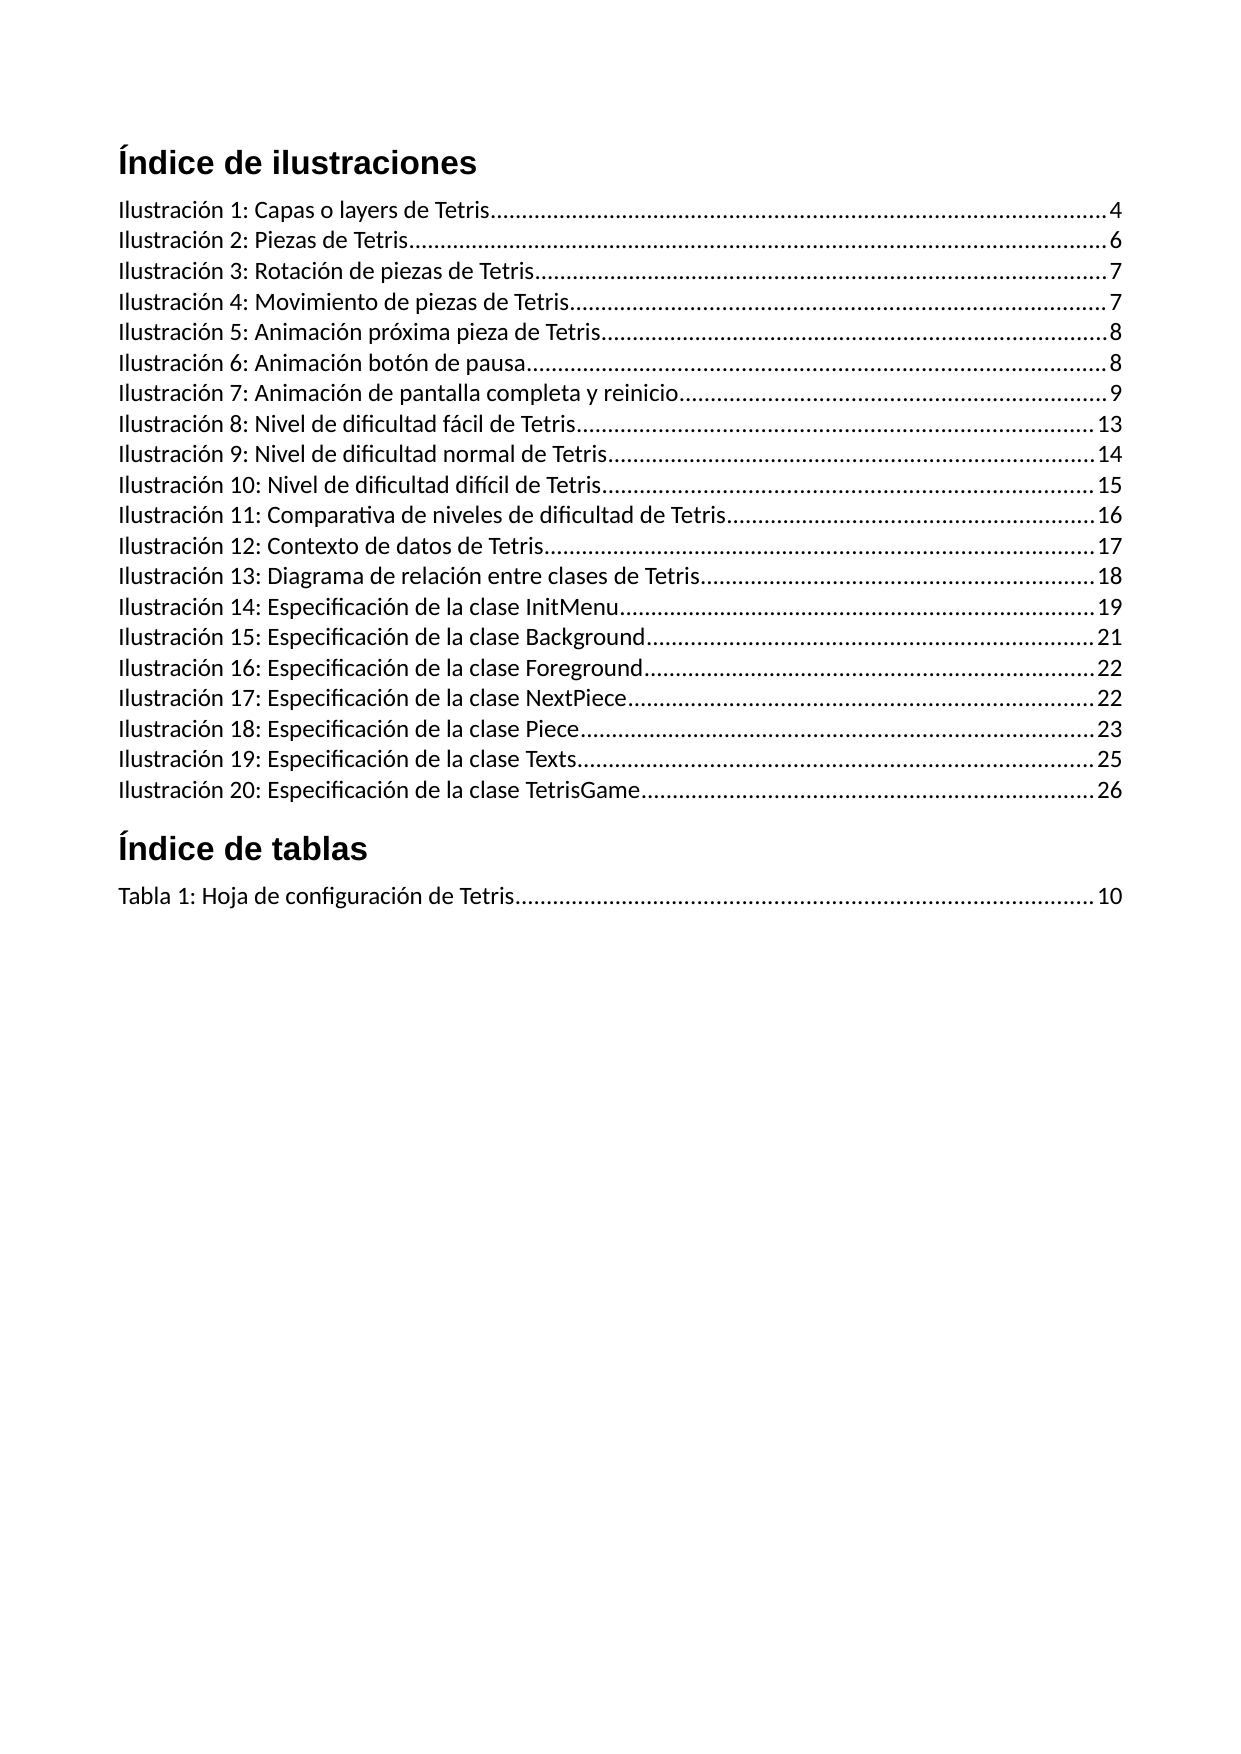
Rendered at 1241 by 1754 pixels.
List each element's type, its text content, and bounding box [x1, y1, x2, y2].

text Ilustración 20: Especificación de la clase TetrisGame 26 [118, 774, 1122, 804]
subtitle Índice de tablas [118, 829, 1122, 868]
text Ilustración 5: Animación próxima pieza de Tetris 8 [118, 316, 1122, 347]
text Tabla 1: Hoja de configuración de Tetris 10 [118, 880, 1122, 911]
text Ilustración 14: Especificación de la clase InitMenu 19 [118, 591, 1122, 621]
text Ilustración 2: Piezas de Tetris 6 [118, 224, 1122, 255]
text Ilustración 16: Especificación de la clase Foreground 22 [118, 652, 1122, 682]
text Ilustración 18: Especificación de la clase Piece 23 [118, 713, 1122, 743]
text Ilustración 19: Especificación de la clase Texts 25 [118, 743, 1122, 774]
text Ilustración 13: Diagrama de relación entre clases de Tetris 18 [118, 560, 1122, 591]
text Ilustración 8: Nivel de dificultad fácil de Tetris 13 [118, 408, 1122, 438]
text Ilustración 17: Especificación de la clase NextPiece 22 [118, 682, 1122, 713]
subtitle Índice de ilustraciones [118, 143, 1122, 182]
text Ilustración 4: Movimiento de piezas de Tetris 7 [118, 286, 1122, 316]
text Ilustración 15: Especificación de la clase Background 21 [118, 621, 1122, 652]
text Ilustración 1: Capas o layers de Tetris 4 [118, 194, 1122, 224]
text Ilustración 9: Nivel de dificultad normal de Tetris 14 [118, 438, 1122, 469]
text Ilustración 7: Animación de pantalla completa y reinicio 9 [118, 377, 1122, 408]
text Ilustración 3: Rotación de piezas de Tetris 7 [118, 255, 1122, 286]
text Ilustración 10: Nivel de dificultad difícil de Tetris 15 [118, 469, 1122, 499]
text Ilustración 6: Animación botón de pausa 8 [118, 347, 1122, 377]
text Ilustración 12: Contexto de datos de Tetris 17 [118, 530, 1122, 560]
text Ilustración 11: Comparativa de niveles de dificultad de Tetris 16 [118, 499, 1122, 530]
